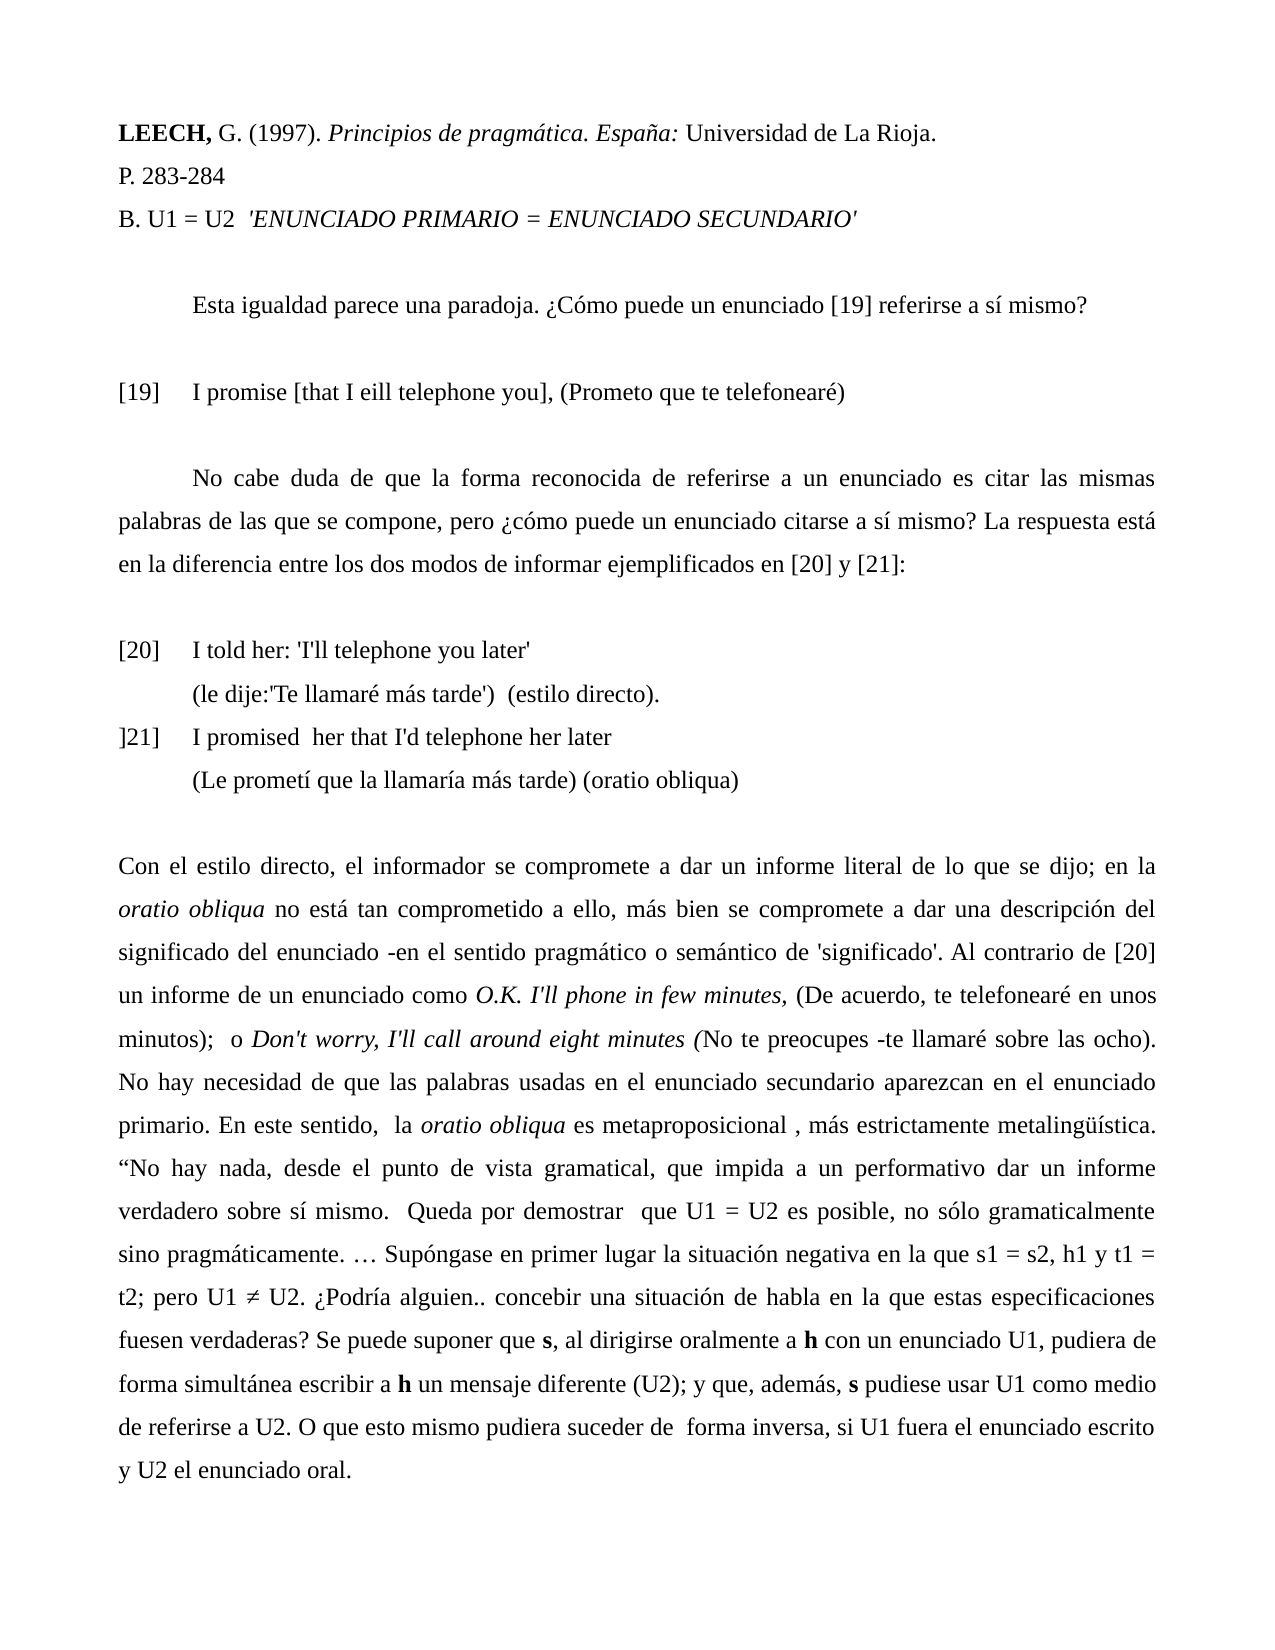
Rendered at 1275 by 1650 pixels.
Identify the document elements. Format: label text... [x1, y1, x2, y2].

text Con el estilo directo, el informador se compromete a dar un informe literal de lo que se dijo; en la oratio obliqua no está tan comprometido a ello, más bien se compromete a dar una descripción del significado del enunciado -en el sentido pragmático o semántico de 'significado'. Al contrario de [20] un informe de un enunciado como O.K. I'll phone in few minutes, (De acuerdo, te telefonearé en unos minutos); o Don't worry, I'll call around eight minutes (No te preocupes -te llamaré sobre las ocho). No hay necesidad de que las palabras usadas en el enunciado secundario aparezcan en el enunciado primario. En este sentido, la oratio obliqua es metaproposicional , más estrictamente metalingüística. “No hay nada, desde el punto de vista gramatical, que impida a un performativo dar un informe verdadero sobre sí mismo. Queda por demostrar que U1 = U2 es posible, no sólo gramaticalmente sino pragmáticamente. … Supóngase en primer lugar la situación negativa en la que s1 = s2, h1 y t1 = t2; pero U1 ≠ U2. ¿Podría alguien.. concebir una situación de habla en la que estas especificaciones fuesen verdaderas? Se puede suponer que s, al dirigirse oralmente a h con un enunciado U1, pudiera de forma simultánea escribir a h un mensaje diferente (U2); y que, además, s pudiese usar U1 como medio de referirse a U2. O que esto mismo pudiera suceder de forma inversa, si U1 fuera el enunciado escrito y U2 el enunciado oral. [118, 851, 1157, 1484]
text P. 283-284 [118, 161, 1157, 190]
text No cabe duda de que la forma reconocida de referirse a un enunciado es citar las mismas palabras de las que se compone, pero ¿cómo puede un enunciado citarse a sí mismo? La respuesta está en la diferencia entre los dos modos de informar ejemplificados en [20] y [21]: [118, 463, 1157, 578]
text B. U1 = U2 'ENUNCIADO PRIMARIO = ENUNCIADO SECUNDARIO' [118, 204, 1157, 233]
text Esta igualdad parece una paradoja. ¿Cómo puede un enunciado [19] referirse a sí mismo? [118, 291, 1157, 319]
text (le dije:'Te llamaré más tarde') (estilo directo). [118, 679, 1157, 707]
text [19] I promise [that I eill telephone you], (Prometo que te telefonearé) [118, 377, 1157, 406]
text (Le prometí que la llamaría más tarde) (oratio obliqua) [118, 765, 1157, 794]
text LEECH, G. (1997). Principios de pragmática. España: Universidad de La Rioja. [118, 118, 1157, 147]
text ]21] I promised her that I'd telephone her later [118, 722, 1157, 751]
text [20] I told her: 'I'll telephone you later' [118, 636, 1157, 664]
